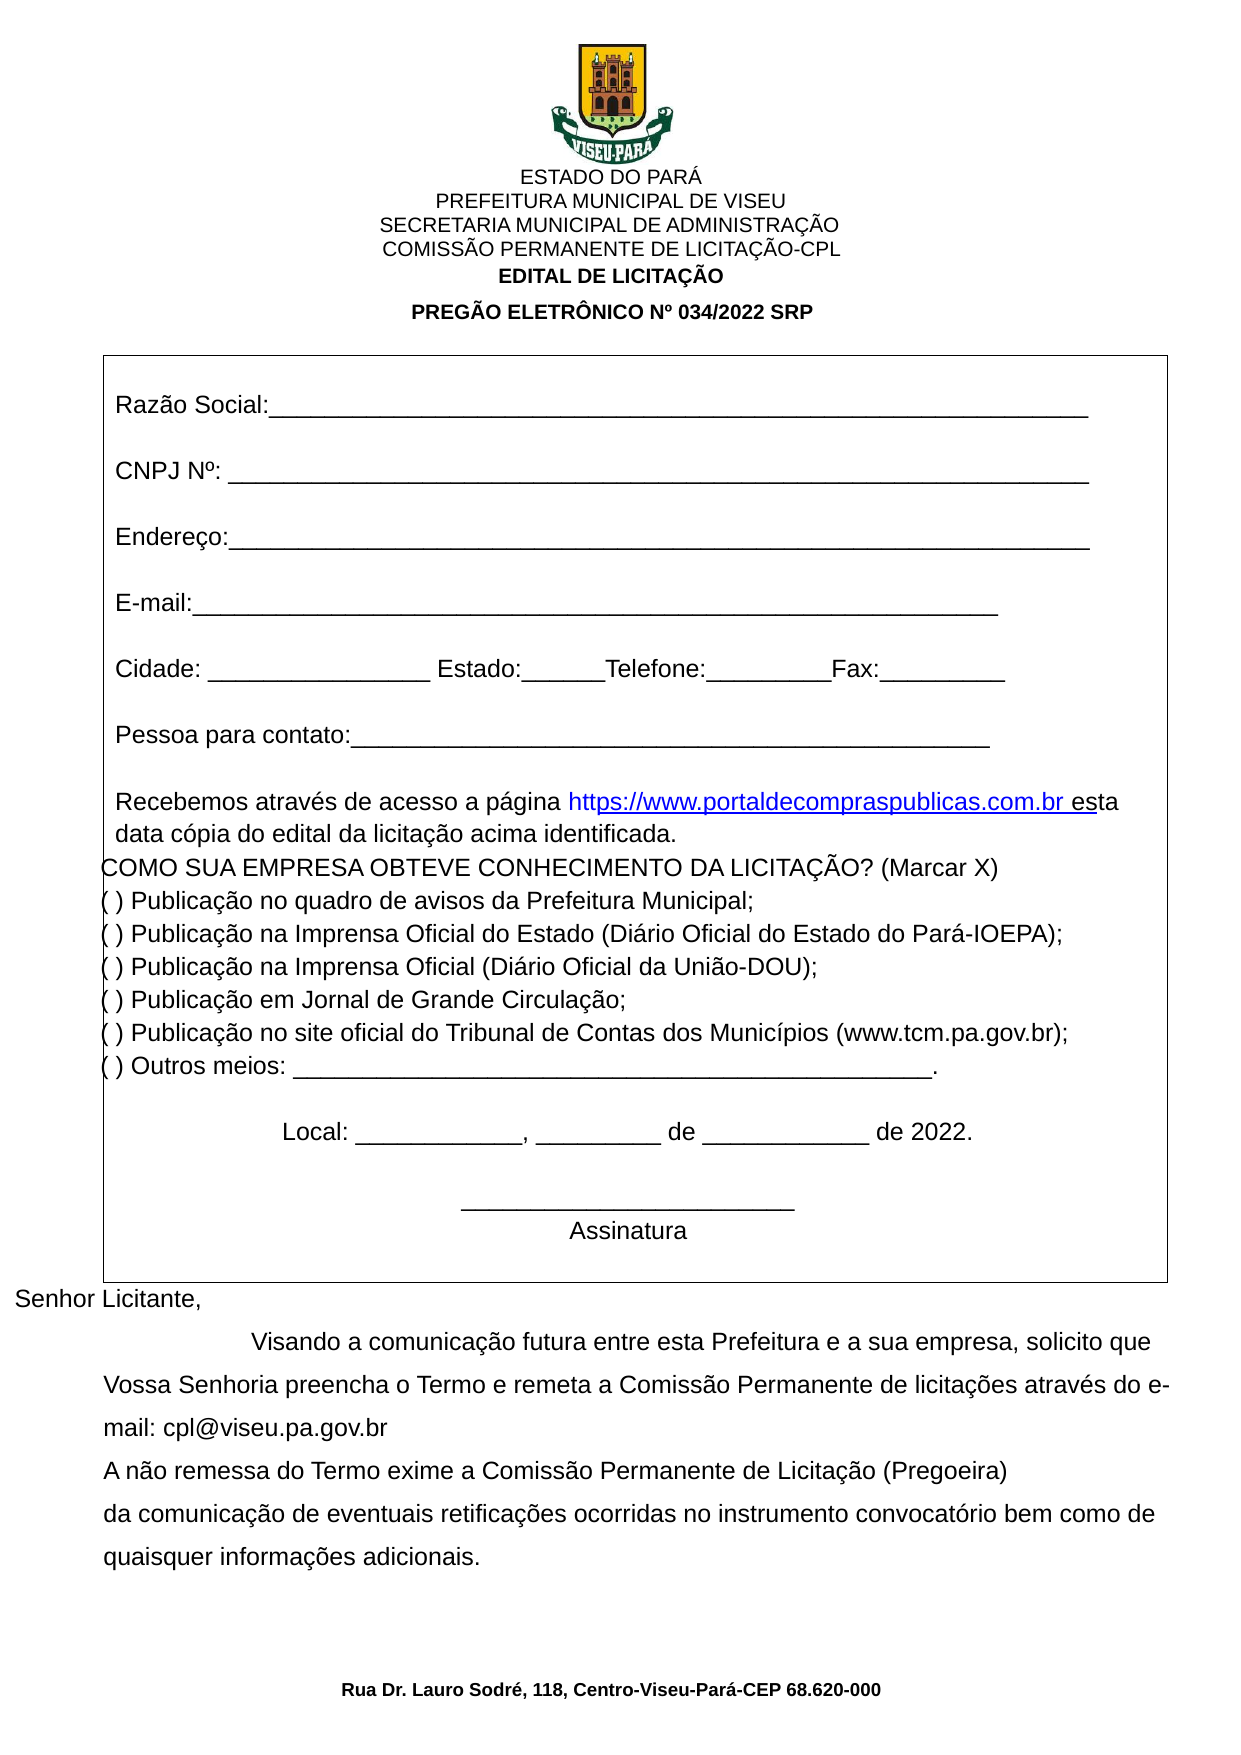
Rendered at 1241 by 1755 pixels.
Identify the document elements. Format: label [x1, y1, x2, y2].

picture [551, 44, 674, 165]
